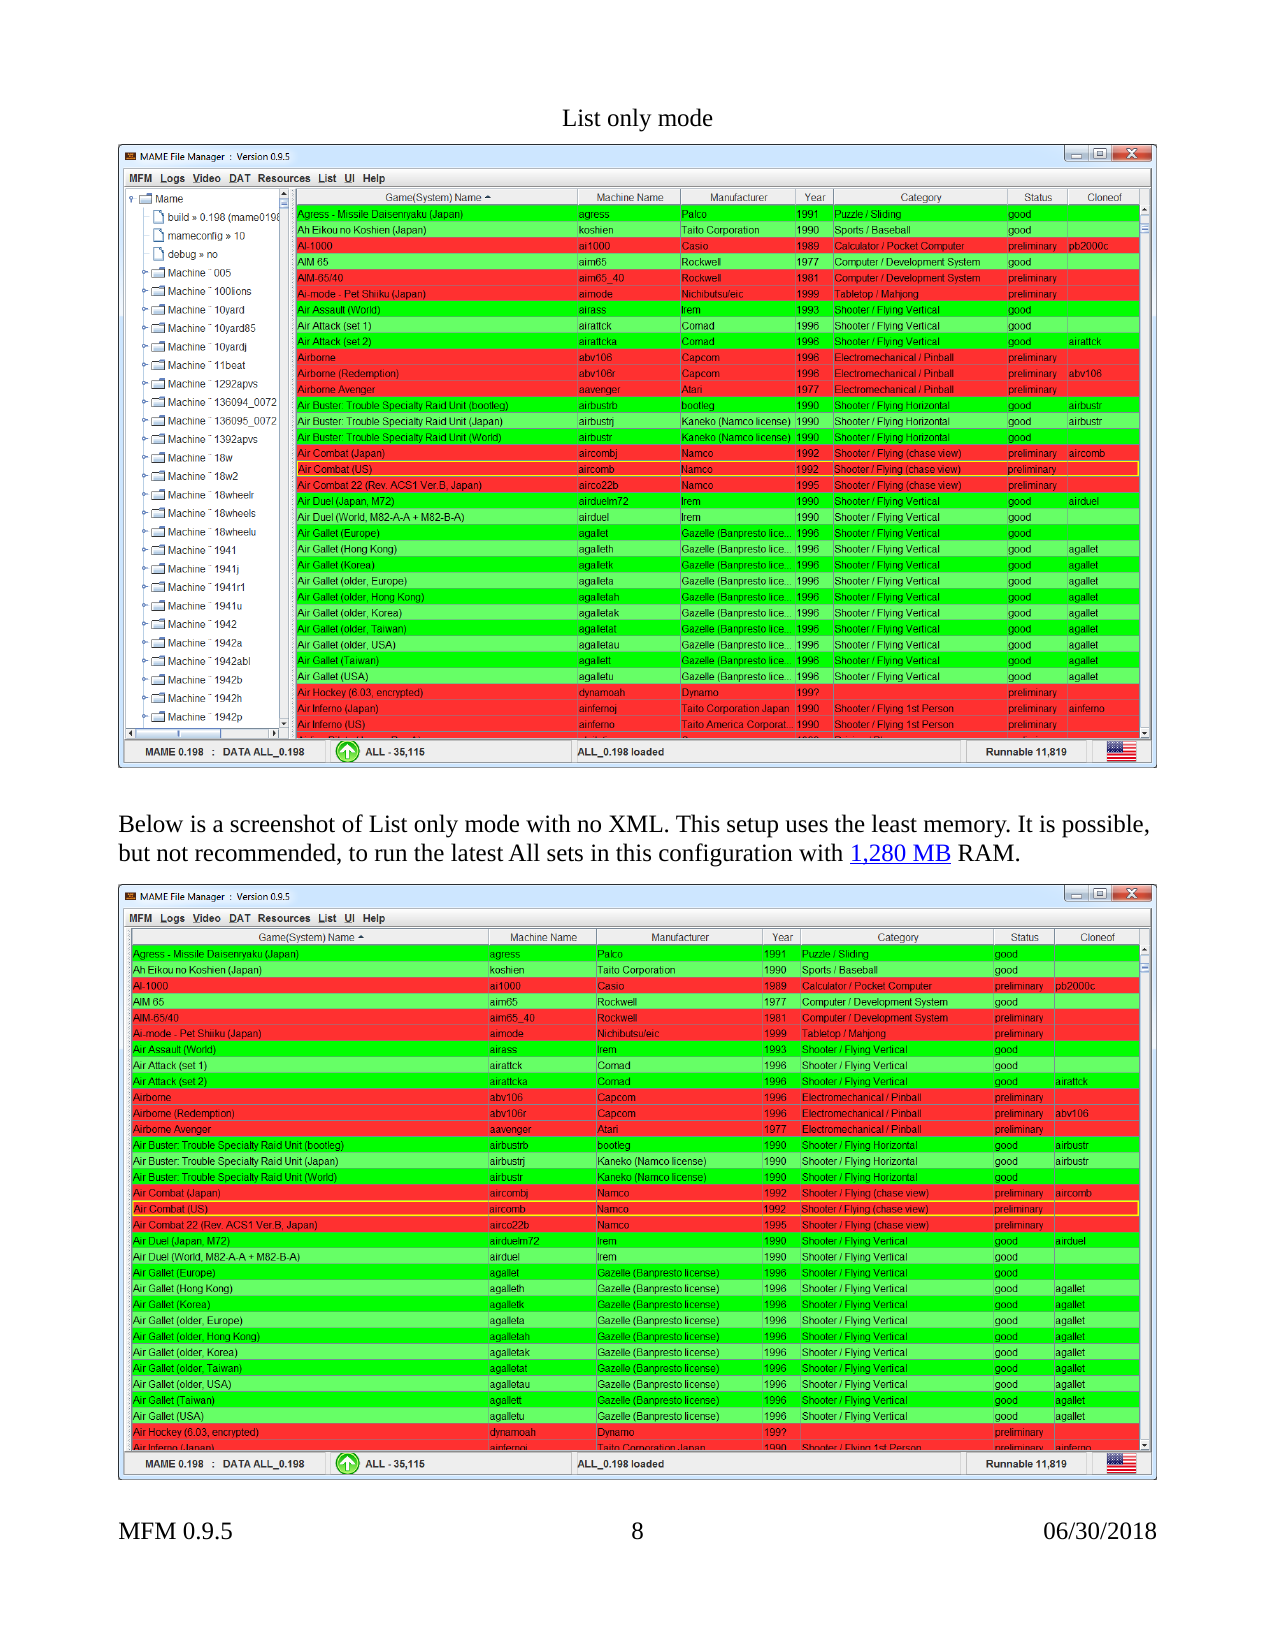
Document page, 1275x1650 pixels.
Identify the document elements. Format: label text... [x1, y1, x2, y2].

text List only mode [118, 103, 1157, 132]
picture [118, 144, 1157, 768]
picture [118, 884, 1157, 1480]
text Below is a screenshot of List only mode with no XML. This setup uses the least memory. It is possible, but not recommended, to run the latest All sets in this configuration with 1,280 MB RAM. [118, 809, 1157, 866]
